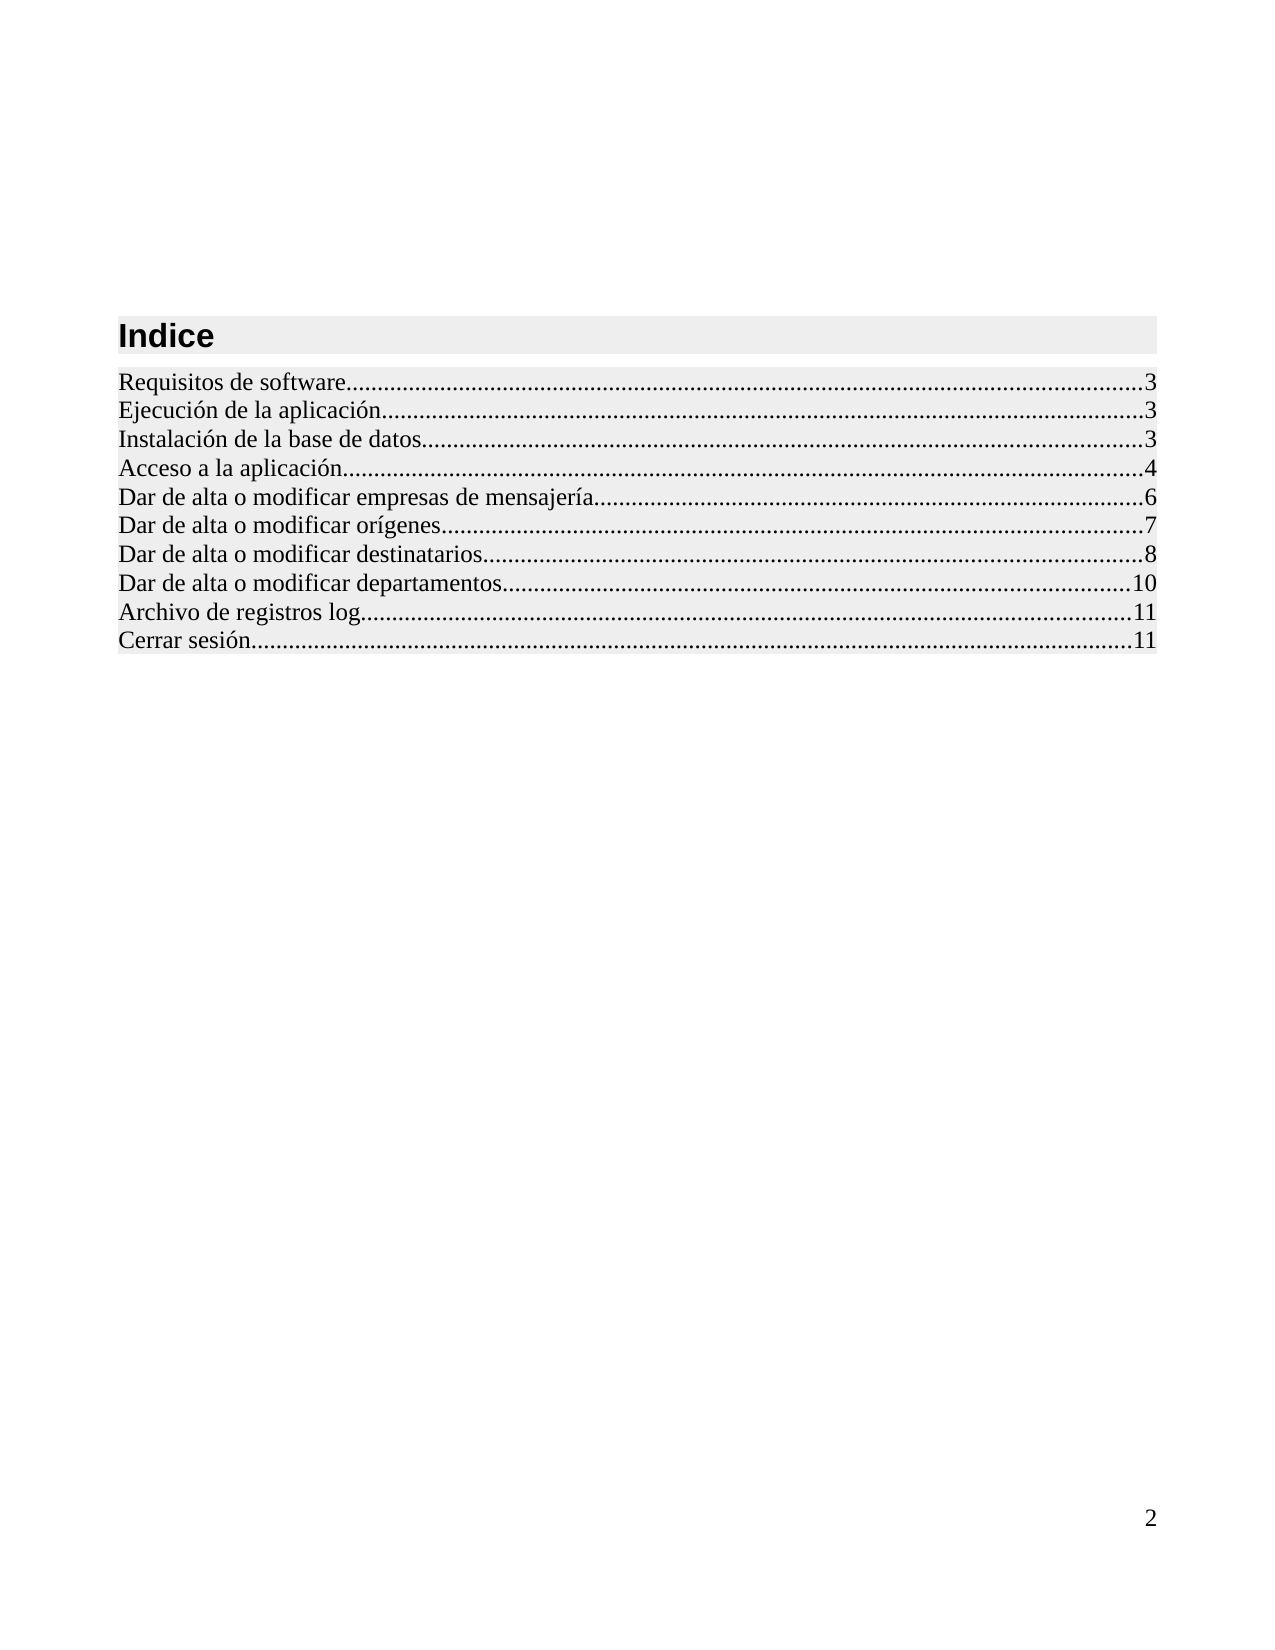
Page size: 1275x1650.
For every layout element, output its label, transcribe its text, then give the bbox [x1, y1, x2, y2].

text Dar de alta o modificar empresas de mensajería 6 [118, 482, 1157, 510]
text Archivo de registros log 11 [118, 597, 1157, 625]
text Requisitos de software 3 [118, 367, 1157, 395]
text Instalación de la base de datos 3 [118, 424, 1157, 453]
text Dar de alta o modificar orígenes 7 [118, 510, 1157, 539]
text Ejecución de la aplicación 3 [118, 395, 1157, 424]
text Dar de alta o modificar departamentos 10 [118, 568, 1157, 597]
text Cerrar sesión 11 [118, 625, 1157, 654]
text Dar de alta o modificar destinatarios 8 [118, 539, 1157, 568]
text Acceso a la aplicación 4 [118, 453, 1157, 482]
subtitle Indice [118, 316, 1157, 354]
